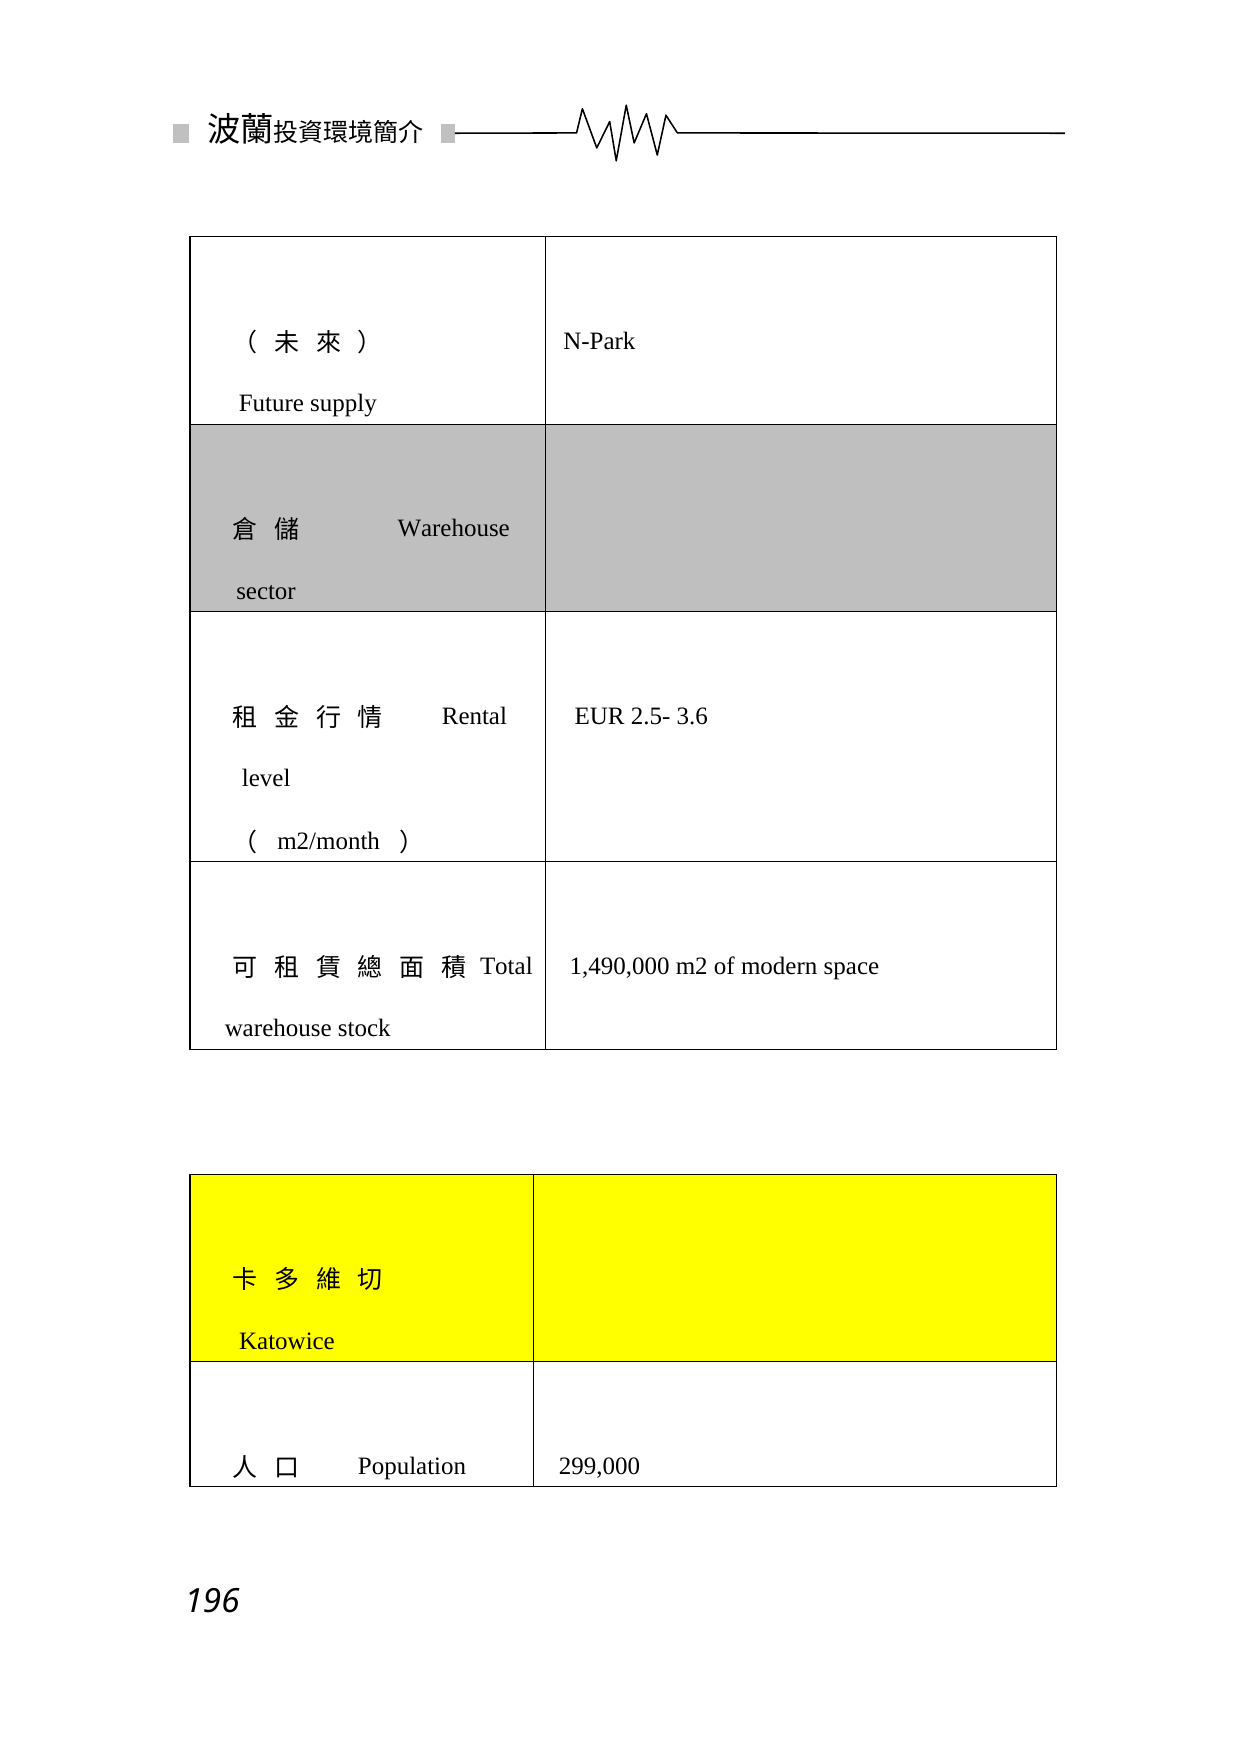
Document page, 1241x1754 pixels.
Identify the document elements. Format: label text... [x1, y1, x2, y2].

table_cell N-Park [546, 237, 1056, 424]
table_cell [546, 425, 1056, 611]
table_cell 可租賃總面積Total warehouse stock [191, 862, 545, 1049]
table_cell 299,000 [534, 1362, 1056, 1486]
table_cell 1,490,000 m2 of modern space [546, 862, 1056, 1049]
table_cell EUR 2.5- 3.6 [546, 612, 1056, 861]
table_header 卡多維切 Katowice [191, 1175, 533, 1361]
table_header [534, 1175, 1056, 1361]
table_cell 租金行情 Rental level （m2/month） [191, 612, 545, 861]
table_cell 倉儲 Warehouse sector [191, 425, 545, 611]
table_cell 人口 Population [191, 1362, 533, 1486]
table_cell （未來） Future supply [191, 237, 545, 424]
